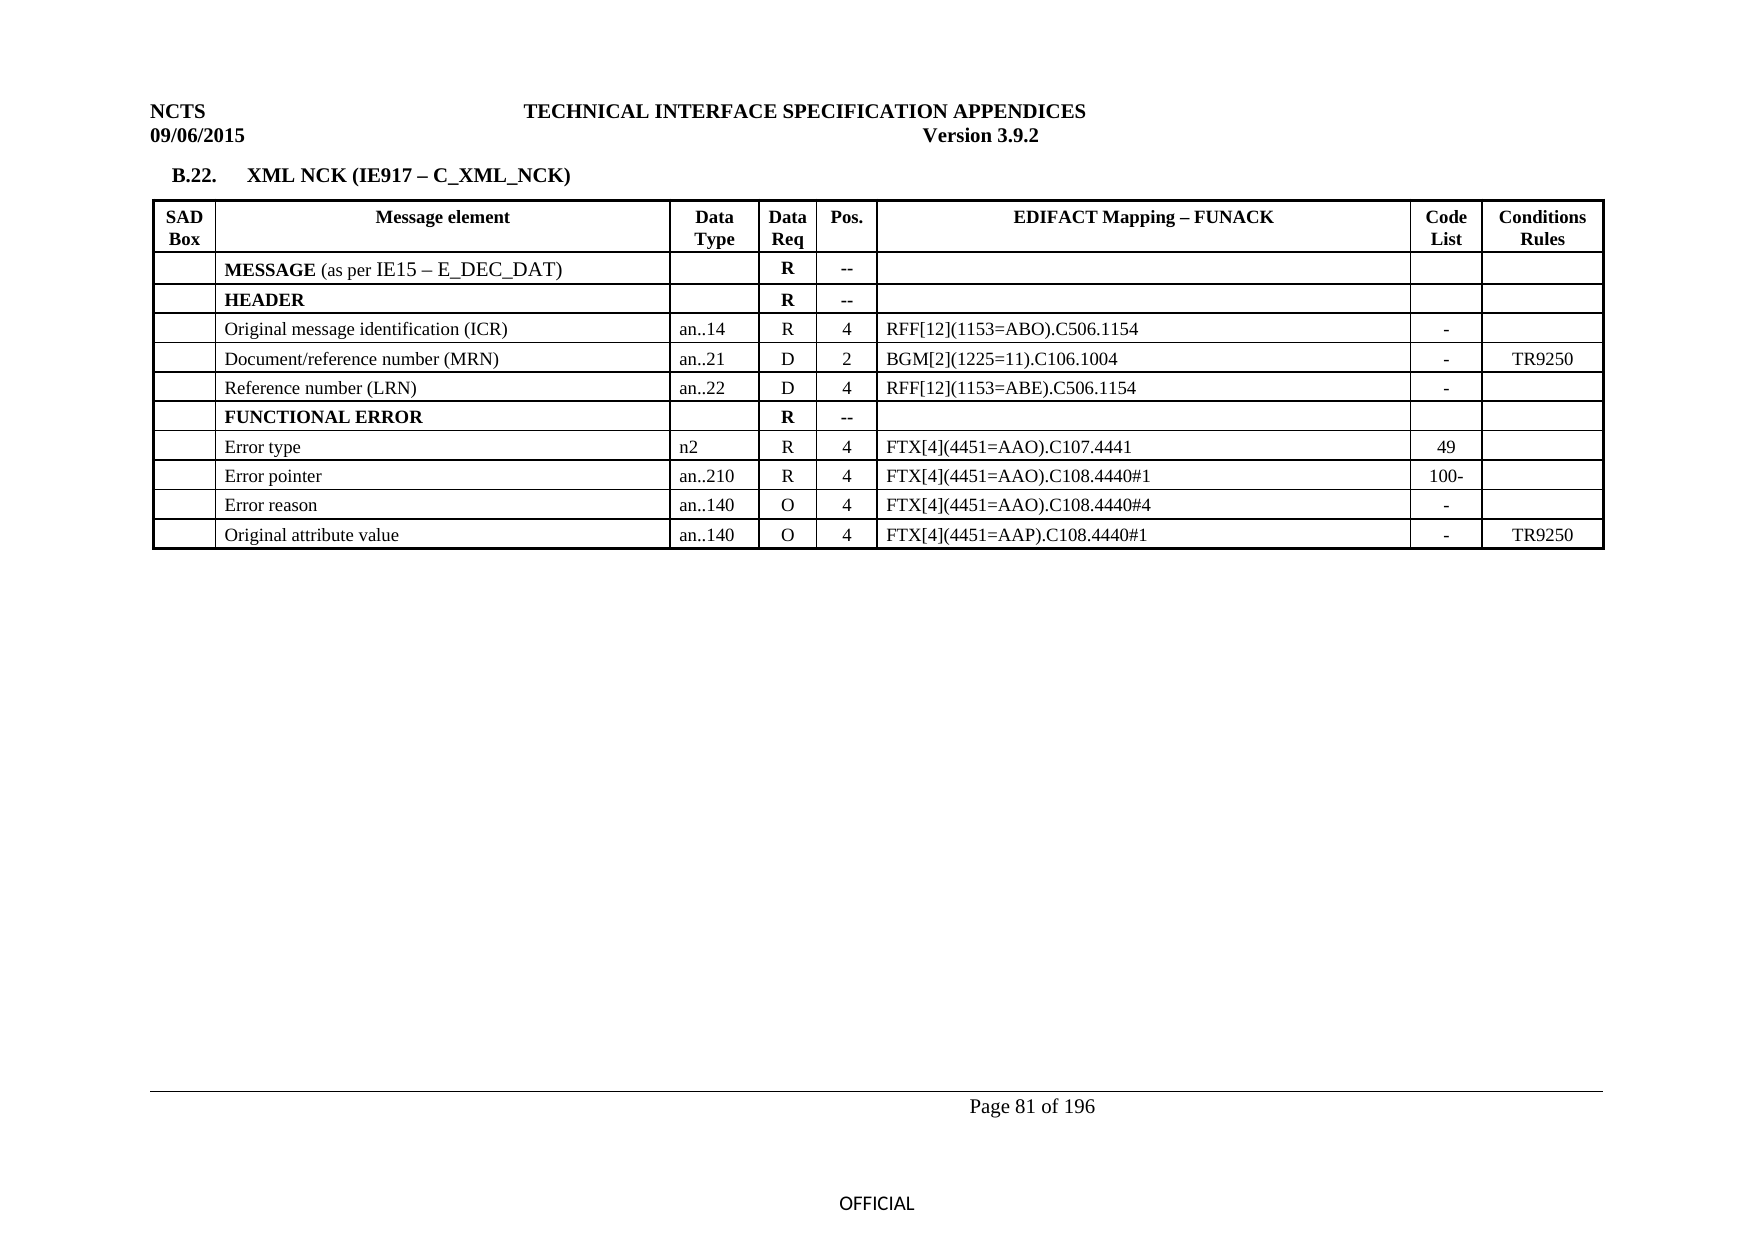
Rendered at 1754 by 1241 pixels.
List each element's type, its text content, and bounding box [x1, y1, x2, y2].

table_cell R [760, 461, 816, 488]
table_cell an..140 [671, 490, 758, 518]
table_cell 4 [817, 461, 876, 488]
table_cell FTX[4](4451=AAO).C108.4440#1 [878, 461, 1410, 488]
table_cell 4 [817, 520, 876, 547]
table_cell [155, 431, 215, 459]
table_cell [1483, 373, 1602, 400]
table_cell [155, 285, 215, 312]
table_header Conditions Rules [1483, 202, 1602, 251]
table_cell 4 [817, 373, 876, 400]
table_cell [155, 490, 215, 518]
table_cell FTX[4](4451=AAO).C108.4440#4 [878, 490, 1410, 518]
table_cell FTX[4](4451=AAP).C108.4440#1 [878, 520, 1410, 547]
table_cell [155, 402, 215, 430]
table_cell Error pointer [216, 461, 669, 488]
table_cell Original message identification (ICR) [216, 314, 669, 342]
table_cell Error reason [216, 490, 669, 518]
table_cell HEADER [216, 285, 669, 312]
table_cell [1483, 431, 1602, 459]
table_cell [1411, 402, 1481, 430]
table_cell FTX[4](4451=AAO).C107.4441 [878, 431, 1410, 459]
table_header Data Req [760, 202, 816, 251]
table_cell 4 [817, 314, 876, 342]
table_cell O [760, 520, 816, 547]
table_cell [878, 402, 1410, 430]
table_cell 4 [817, 490, 876, 518]
table_cell [1483, 461, 1602, 488]
table_cell R [760, 402, 816, 430]
subtitle B.22. XML NCK (IE917 – C_XML_NCK) [172, 162, 1603, 187]
table_cell [1483, 490, 1602, 518]
table_cell [671, 285, 758, 312]
table_cell O [760, 490, 816, 518]
table_cell [155, 253, 215, 283]
table_header EDIFACT Mapping – FUNACK [878, 202, 1410, 251]
table_cell [878, 253, 1410, 283]
table_cell - [1411, 314, 1481, 342]
table_cell [878, 285, 1410, 312]
table_cell - [1411, 490, 1481, 518]
table_cell BGM[2](1225=11).C106.1004 [878, 343, 1410, 371]
table_cell -- [817, 402, 876, 430]
table_cell TR9250 [1483, 343, 1602, 371]
table_cell RFF[12](1153=ABO).C506.1154 [878, 314, 1410, 342]
table_cell [1483, 253, 1602, 283]
table_cell [671, 253, 758, 283]
table_cell R [760, 253, 816, 283]
table_cell an..21 [671, 343, 758, 371]
table_header Data Type [671, 202, 758, 251]
table_cell MESSAGE (as per IE15 – E_DEC_DAT) [216, 253, 669, 283]
table_cell -- [817, 253, 876, 283]
table_cell an..140 [671, 520, 758, 547]
table_cell [1411, 285, 1481, 312]
table_header Pos. [817, 202, 876, 251]
table_cell 100- [1411, 461, 1481, 488]
table_cell [155, 373, 215, 400]
table_cell Error type [216, 431, 669, 459]
table_cell R [760, 314, 816, 342]
table_cell [1483, 314, 1602, 342]
table_cell 2 [817, 343, 876, 371]
table_cell RFF[12](1153=ABE).C506.1154 [878, 373, 1410, 400]
table_cell an..22 [671, 373, 758, 400]
table_cell n2 [671, 431, 758, 459]
table_cell Original attribute value [216, 520, 669, 547]
table_cell [1483, 285, 1602, 312]
table_cell 4 [817, 431, 876, 459]
table_cell [155, 520, 215, 547]
table_cell R [760, 431, 816, 459]
table_cell TR9250 [1483, 520, 1602, 547]
table_cell Reference number (LRN) [216, 373, 669, 400]
table_cell [155, 343, 215, 371]
table_cell R [760, 285, 816, 312]
table_cell D [760, 343, 816, 371]
table_header Code List [1411, 202, 1481, 251]
table_cell [671, 402, 758, 430]
table_cell 49 [1411, 431, 1481, 459]
table_header Message element [216, 202, 669, 251]
table_cell [1483, 402, 1602, 430]
table_cell [1411, 253, 1481, 283]
table_cell - [1411, 520, 1481, 547]
table_header SAD Box [155, 202, 215, 251]
table_cell [155, 314, 215, 342]
table_cell an..14 [671, 314, 758, 342]
table_cell Document/reference number (MRN) [216, 343, 669, 371]
table_cell - [1411, 343, 1481, 371]
table_cell - [1411, 373, 1481, 400]
table_cell -- [817, 285, 876, 312]
table_cell an..210 [671, 461, 758, 488]
table_cell [155, 461, 215, 488]
table_cell FUNCTIONAL ERROR [216, 402, 669, 430]
table_cell D [760, 373, 816, 400]
